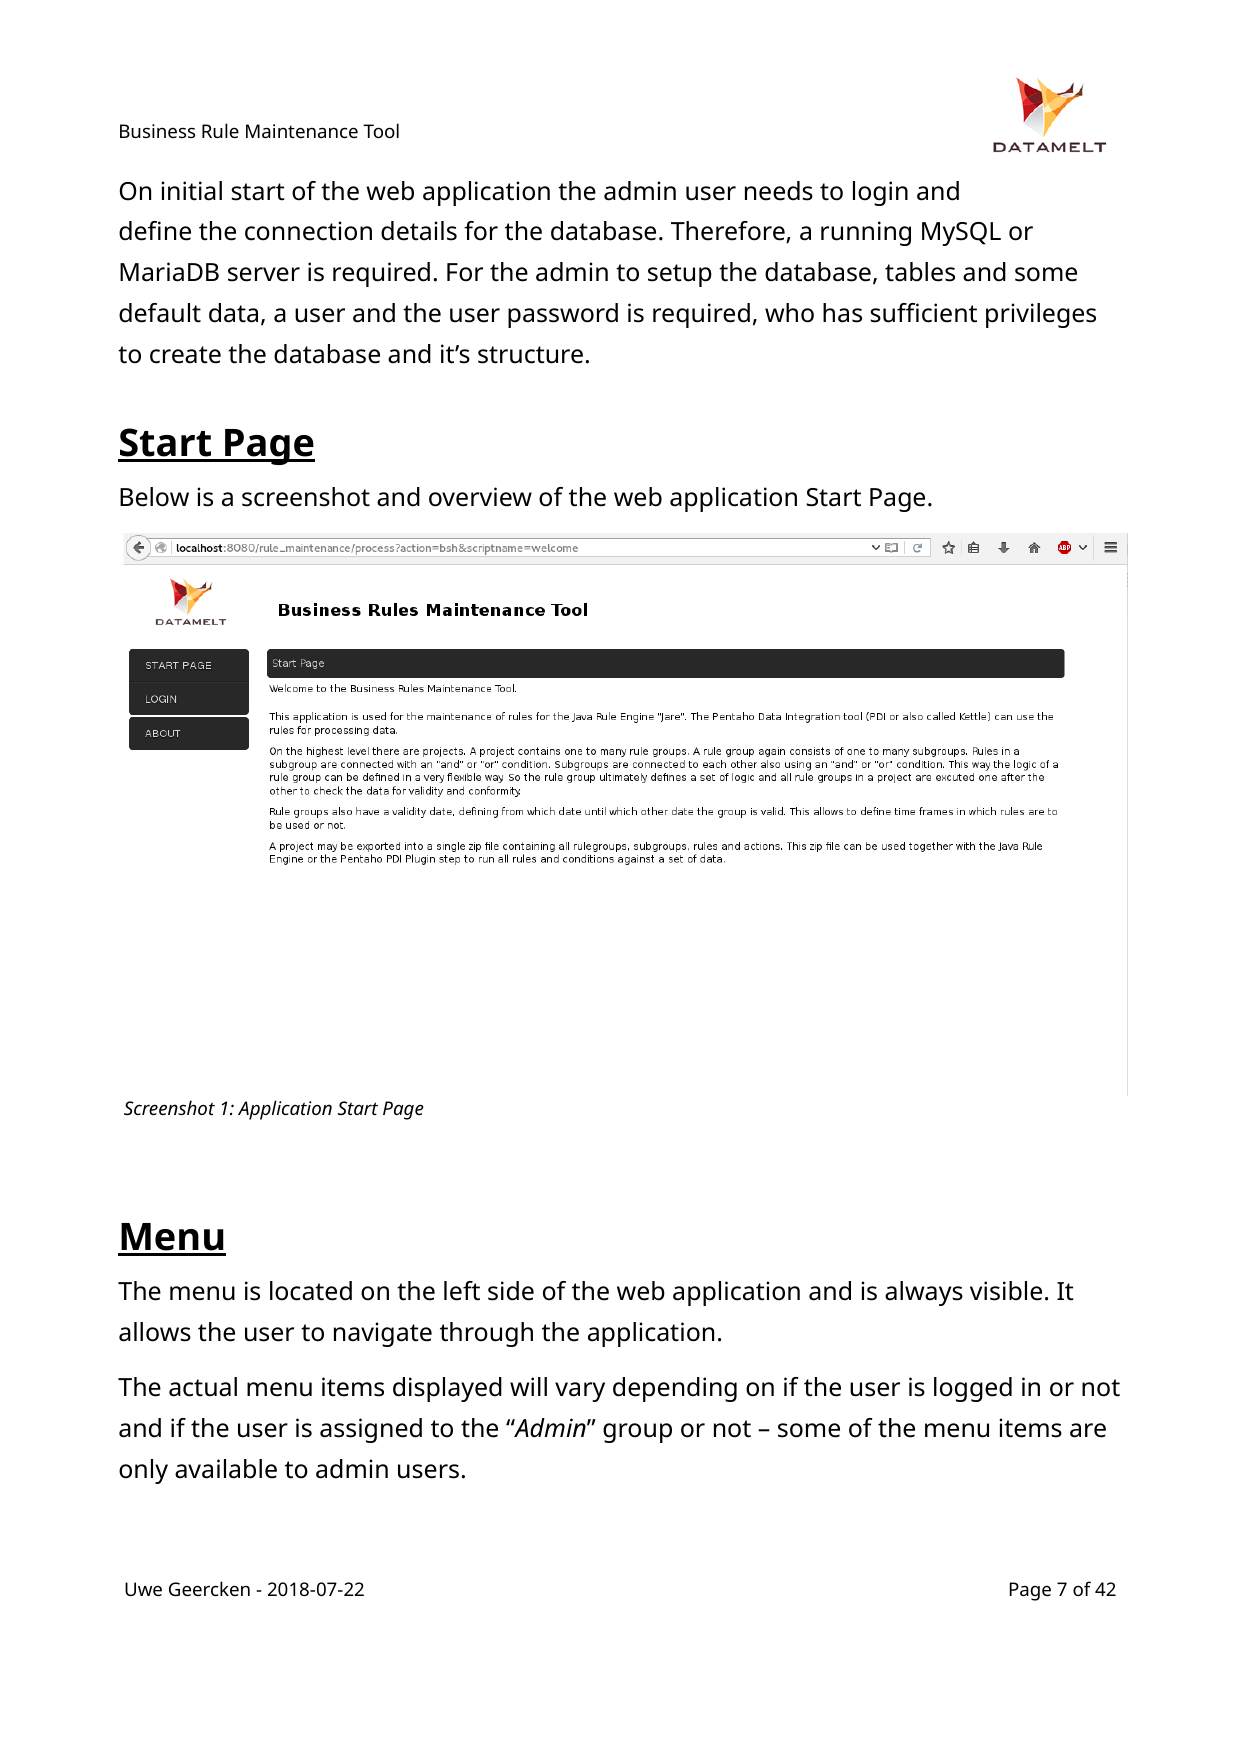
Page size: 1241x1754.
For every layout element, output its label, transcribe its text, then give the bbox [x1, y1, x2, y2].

picture [992, 69, 1107, 160]
picture [123, 533, 1128, 1096]
subtitle Start Page [118, 416, 1122, 467]
text Below is a screenshot and overview of the web application Start Page. [118, 479, 1122, 514]
text The actual menu items displayed will vary depending on if the user is logged in or not and if the user is assigned to the “Admin” group or not – some of the menu items are only available to admin users. [118, 1370, 1122, 1486]
text On initial start of the web application the admin user needs to login and define the connection details for the database. Therefore, a running MySQL or MariaDB server is required. For the admin to setup the database, tables and some default data, a user and the user password is required, who has sufficient privileges to create the database and it’s structure. [118, 173, 1122, 371]
text The menu is located on the left side of the web application and is always visible. It allows the user to navigate through the application. [118, 1274, 1122, 1349]
text Screenshot 1: Application Start Page [124, 1096, 1128, 1121]
subtitle Menu [118, 1210, 1122, 1261]
text [124, 521, 1128, 533]
